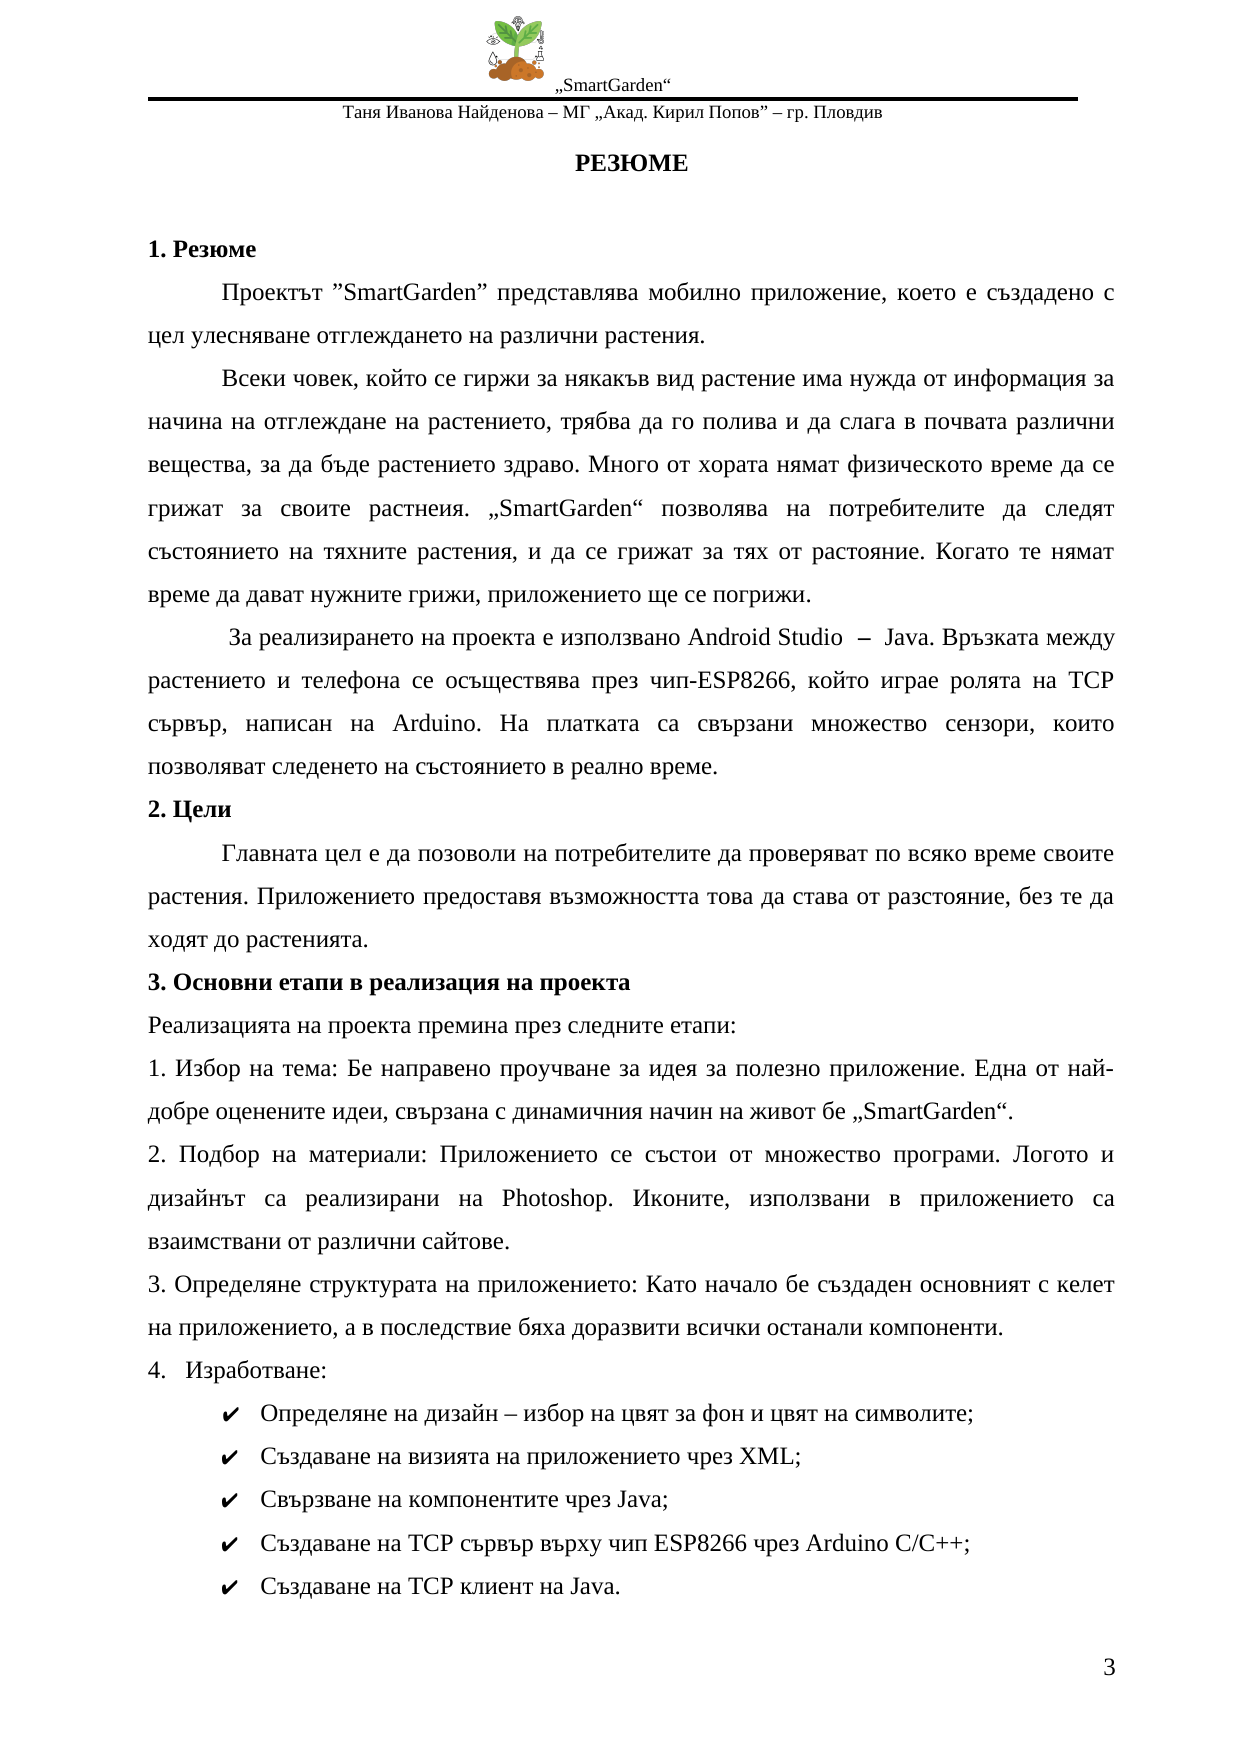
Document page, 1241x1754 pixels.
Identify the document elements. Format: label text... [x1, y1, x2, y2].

list Създаване на визията на приложението чрез XML; [148, 1441, 1116, 1470]
text Всеки човек, който се гиржи за някакъв вид растение има нужда от информация за начина на отглеждане на растението, трябва да го полива и да слага в почвата различни вещества, за да бъде растението здраво. Много от хората нямат физическото време да се грижат за своите растнеия. „SmartGarden“ позволява на потребителите да следят състоянието на тяхните растения, и да се грижат за тях от растояние. Когато те нямат време да дават нужните грижи, приложението ще се погрижи. [148, 363, 1116, 608]
text Реализацията на проекта премина през следните етапи: [148, 1010, 1116, 1039]
text Проектът ”SmartGarden” представлява мобилно приложение, което е създадено с цел улесняване отглеждането на различни растения. [148, 277, 1116, 349]
text Главната цел е да позоволи на потребителите да проверяват по всяко време своите растения. Приложението предоставя възможността това да става от разстояние, без те да ходят до растенията. [148, 838, 1116, 953]
text За реализирането на проекта e използвано Android Studio – Java. Връзката между растението и телефона се осъществява през чип-ESP8266, който играе ролята на TCP сървър, написан на Arduino. На платката са свързани множество сензори, които позволяват следенето на състоянието в реално време. [148, 622, 1116, 780]
text 3. Определяне структурата на приложението: Като начало бе създаден основният с келет на приложението, а в последствие бяха доразвити всички останали компоненти. [148, 1269, 1116, 1341]
text 4. Изработване: [148, 1355, 1116, 1384]
text 2. Цели [148, 794, 1116, 823]
picture [486, 11, 544, 86]
list Създаване на TCP клиент на Java. [148, 1571, 1116, 1599]
list Създаване на TCP сървър върху чип ESP8266 чрез Arduino C/C++; [148, 1528, 1116, 1556]
list Свързване на компонентите чрез Java; [148, 1484, 1116, 1513]
text РЕЗЮМЕ [148, 148, 1116, 176]
text 1. Избор на тема: Бе направено проучване за идея за полезно приложение. Една от най-добре оценените идеи, свързана с динамичния начин на живот бе „SmartGarden“. [148, 1053, 1116, 1125]
text 2. Подбор на материали: Приложението се състои от множество програми. Логото и дизайнът са реализирани на Photoshop. Иконите, използвани в приложението са взаимствани от различни сайтове. [148, 1139, 1116, 1254]
text 1. Резюме [148, 234, 1116, 263]
list Определяне на дизайн – избор на цвят за фон и цвят на символите; [223, 1398, 1116, 1427]
text 3. Основни етапи в реализация на проекта [148, 967, 1116, 996]
